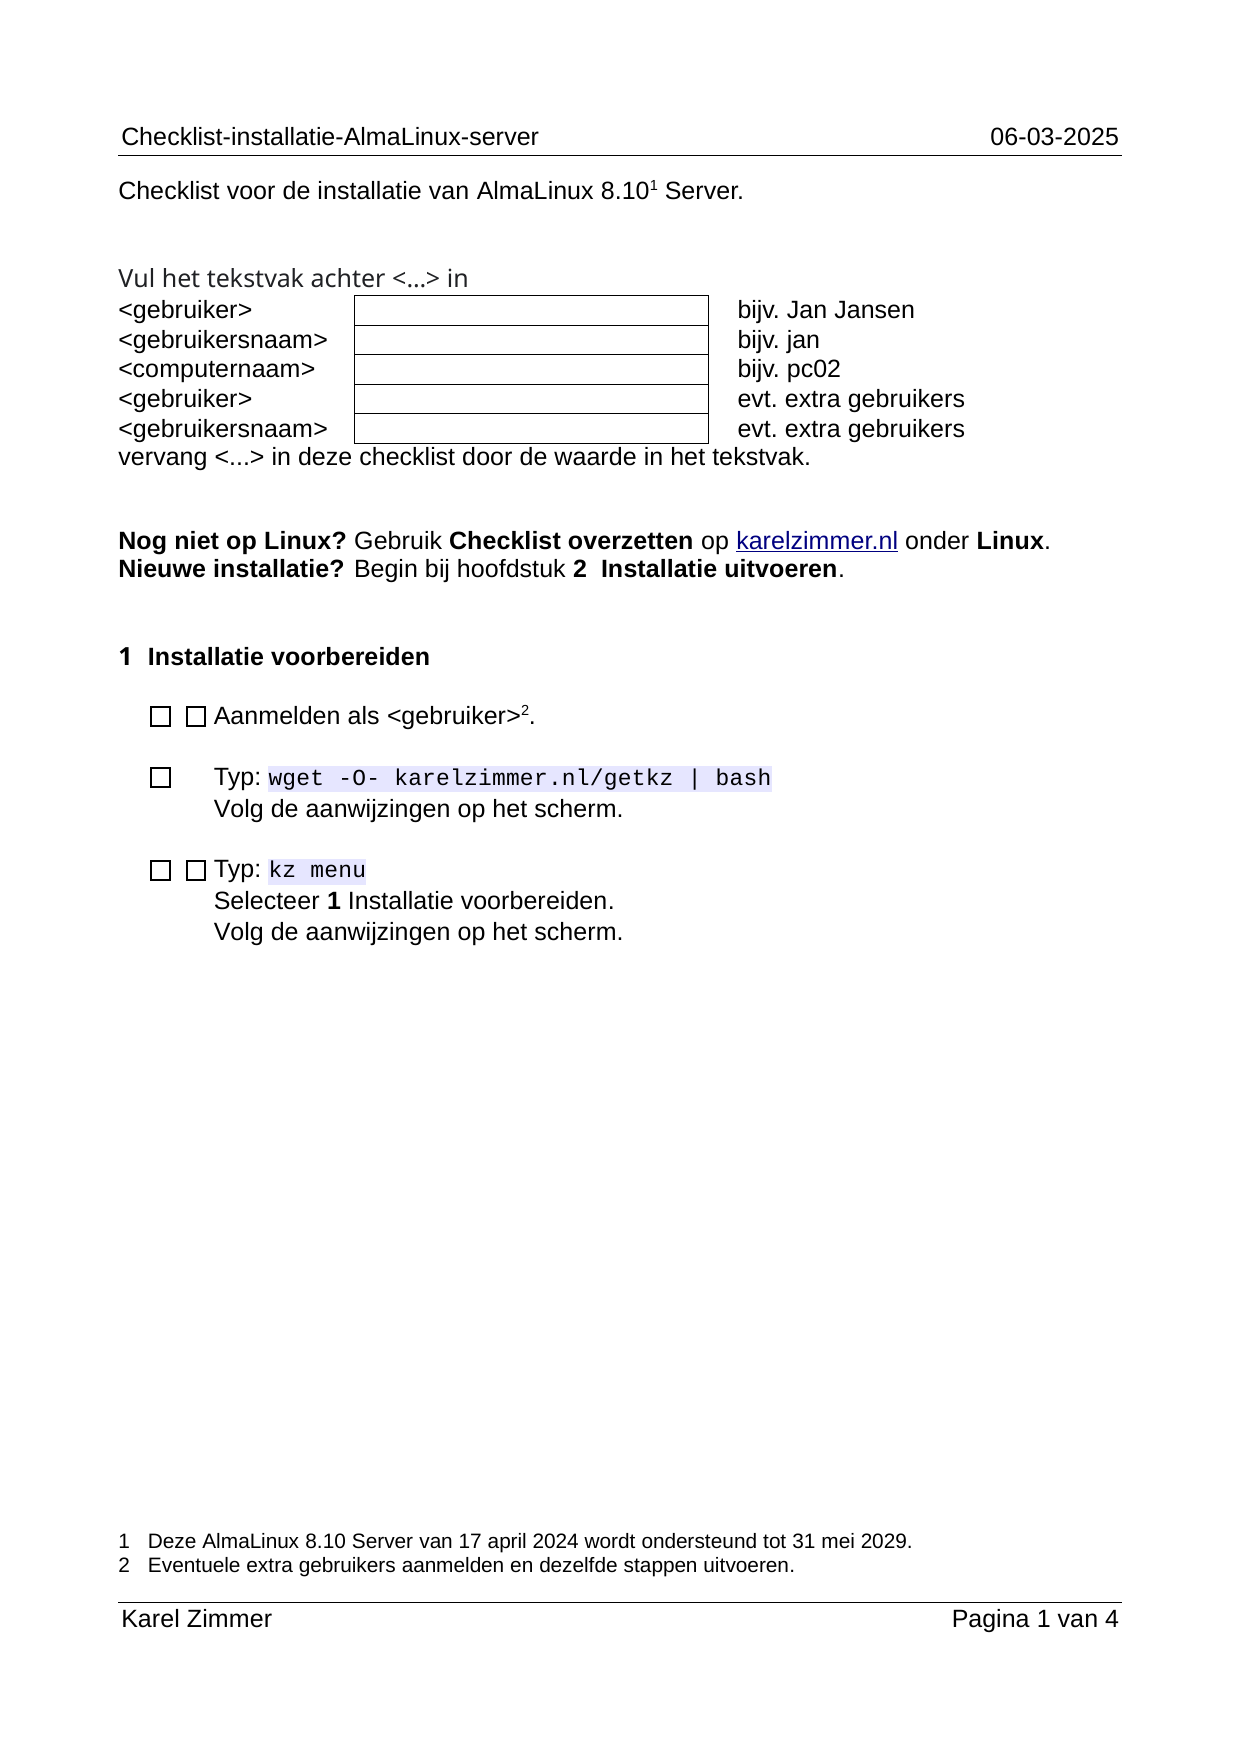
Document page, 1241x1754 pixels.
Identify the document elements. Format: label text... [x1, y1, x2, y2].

text vervang <...> in deze checklist door de waarde in het tekstvak. [118, 443, 1122, 471]
table_cell [118, 762, 142, 794]
table_cell [142, 854, 177, 886]
text bijv. jan [709, 325, 1122, 354]
table_cell [142, 731, 177, 762]
table_cell [177, 794, 213, 824]
table_cell [118, 824, 142, 854]
text evt. extra gebruikers [709, 413, 1122, 443]
table_cell [142, 762, 177, 794]
text Nieuwe installatie? Begin bij hoofdstuk 2 Installatie uitvoeren. [118, 555, 1122, 583]
table_cell [142, 794, 177, 824]
text Vul het tekstvak achter <...> in [118, 261, 1122, 295]
text Deze AlmaLinux 8.10 Server van 17 april 2024 wordt ondersteund tot 31 mei 2029. [118, 1530, 1122, 1553]
text <gebruiker> [118, 384, 354, 413]
table_cell Typ: kz menu [213, 854, 1122, 886]
table_cell Typ: wget -O- karelzimmer.nl/getkz | bash [213, 762, 1122, 794]
text bijv. pc02 [709, 354, 1122, 384]
table_header [177, 701, 213, 731]
text Nog niet op Linux? Gebruik Checklist overzetten op karelzimmer.nl onder Linux. [118, 527, 1122, 555]
table_cell [177, 886, 213, 916]
table_cell [213, 824, 1122, 854]
table_cell Volg de aanwijzingen op het scherm. [213, 916, 1122, 947]
table_cell Selecteer 1 Installatie voorbereiden. [213, 886, 1122, 916]
table_cell [213, 731, 1122, 762]
table_cell [142, 824, 177, 854]
table_cell [118, 794, 142, 824]
table_header Aanmelden als <gebruiker>. [213, 701, 1122, 731]
table_cell [142, 886, 177, 916]
table_cell Volg de aanwijzingen op het scherm. [213, 794, 1122, 824]
table_header [118, 701, 142, 731]
text evt. extra gebruikers [709, 384, 1122, 413]
text <computernaam> [118, 354, 354, 384]
table_cell [177, 824, 213, 854]
table_cell [177, 854, 213, 886]
text <gebruiker> [118, 295, 354, 325]
table_cell [118, 854, 142, 886]
list Installatie voorbereiden [118, 639, 1122, 673]
text <gebruikersnaam> [118, 325, 354, 354]
table_cell [118, 916, 142, 947]
table_cell [177, 762, 213, 794]
table_cell [118, 731, 142, 762]
text <gebruikersnaam> [118, 413, 354, 443]
table_cell [177, 916, 213, 947]
text bijv. Jan Jansen [709, 295, 1122, 325]
table_cell [142, 916, 177, 947]
table_cell [177, 731, 213, 762]
table_cell [118, 886, 142, 916]
table_header [142, 701, 177, 731]
text Checklist voor de installatie van AlmaLinux 8.10 Server. [118, 177, 1122, 205]
